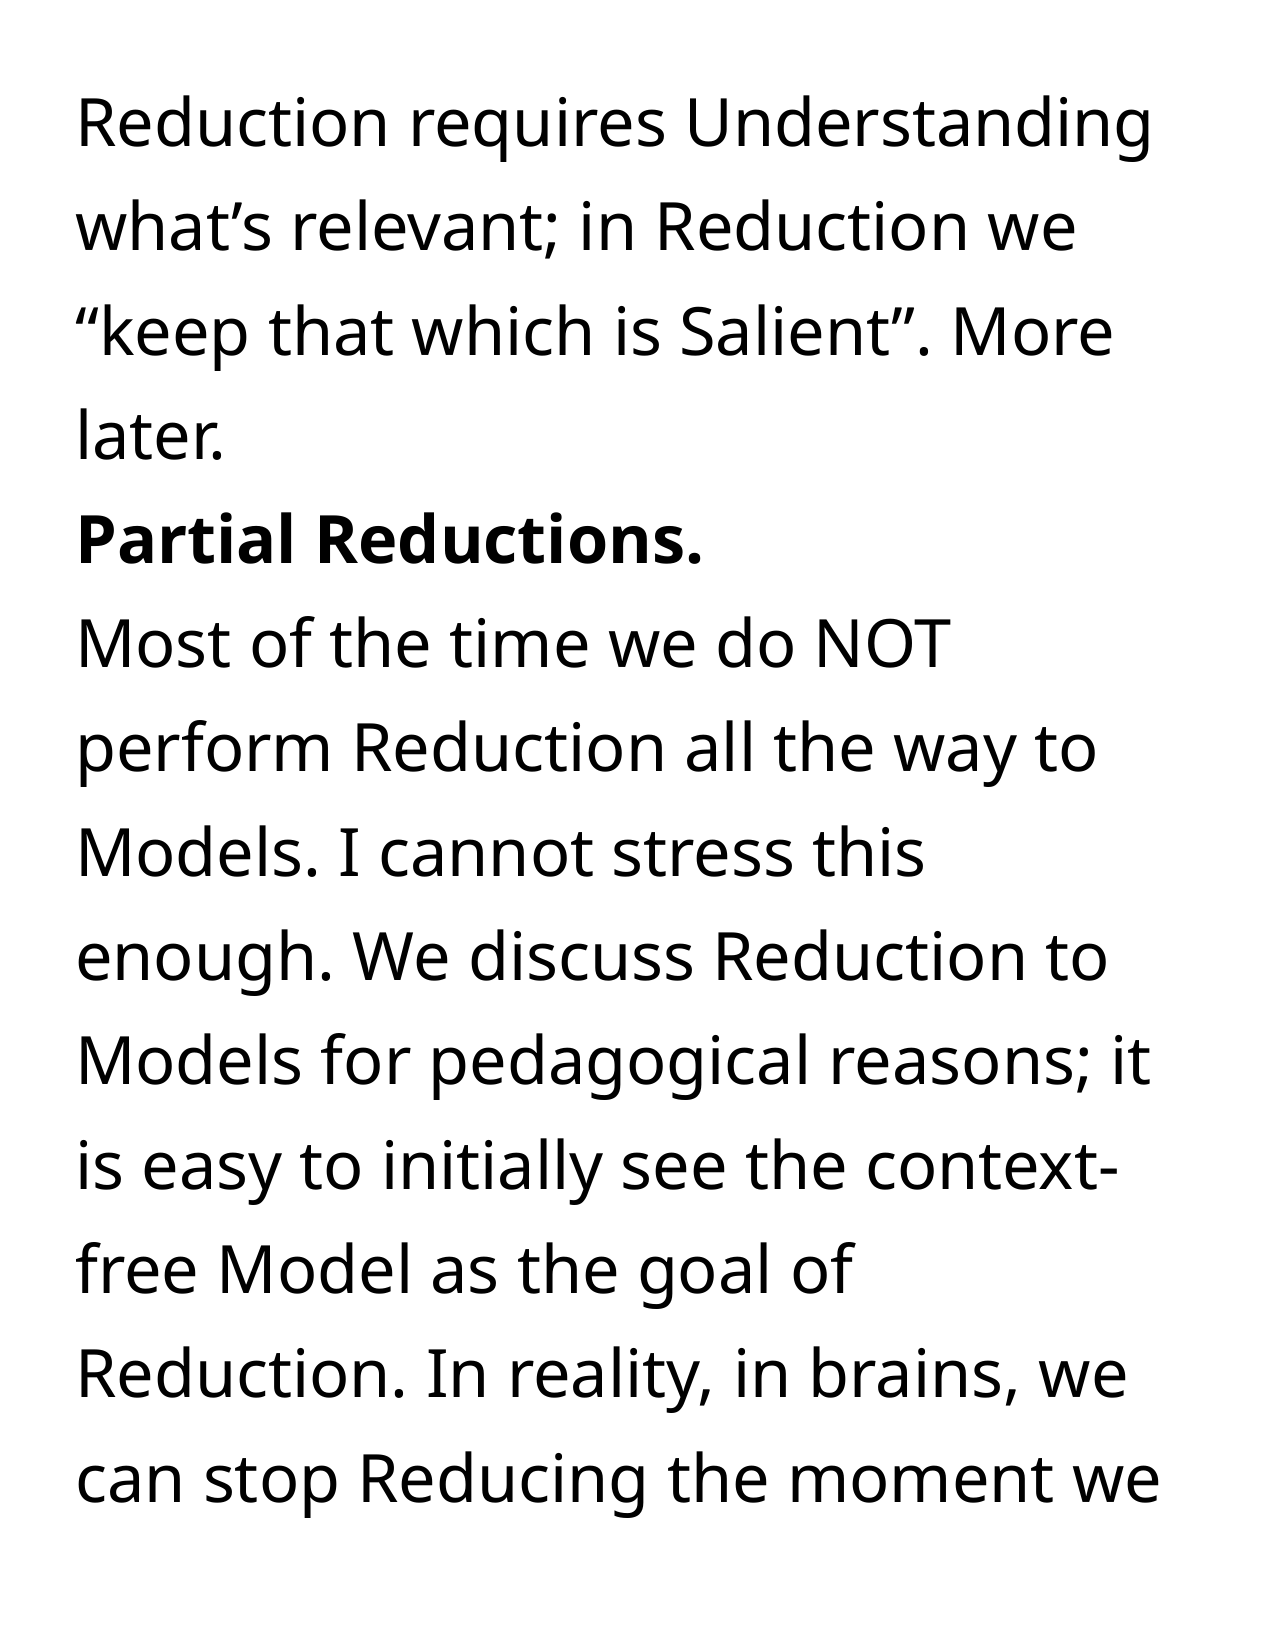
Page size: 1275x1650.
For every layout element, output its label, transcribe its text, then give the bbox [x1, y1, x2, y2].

text Reduction requires Understanding what’s relevant; in Reduction we “keep that which is Salient”. More later. [75, 75, 1200, 479]
subtitle Partial Reductions. [75, 492, 1200, 583]
text Most of the time we do NOT perform Reduction all the way to Models. I cannot stress this enough. We discuss Reduction to Models for pedagogical reasons; it is easy to initially see the context-free Model as the goal of Reduction. In reality, in brains, we can stop Reducing the moment we [75, 596, 1200, 1522]
